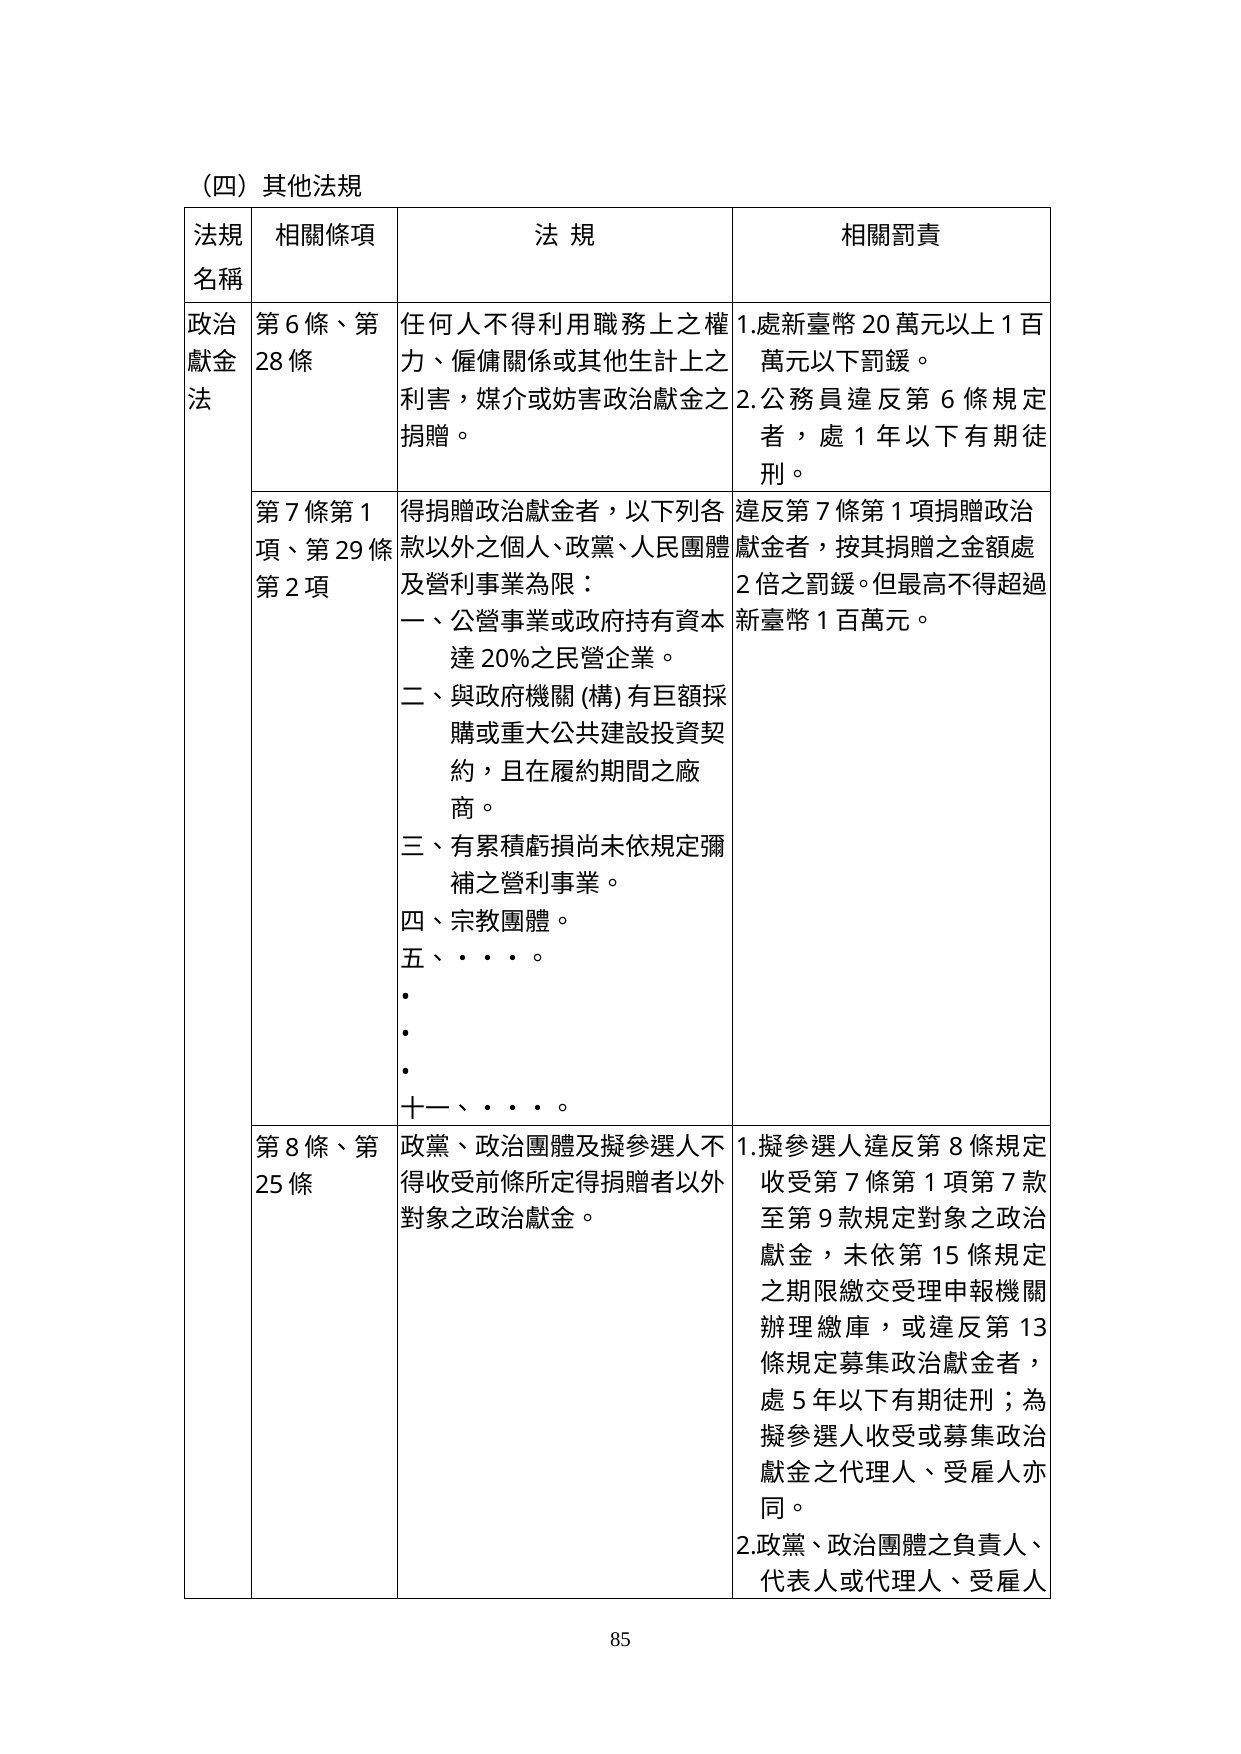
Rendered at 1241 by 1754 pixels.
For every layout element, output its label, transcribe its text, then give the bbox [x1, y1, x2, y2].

table_cell 任何人不得利用職務上之權力、僱傭關係或其他生計上之利害，媒介或妨害政治獻金之捐贈。 [398, 303, 732, 491]
table_cell 違反第7條第1項捐贈政治獻金者，按其捐贈之金額處2倍之罰鍰。但最高不得超過新臺幣1百萬元。 [733, 492, 1050, 1125]
table_cell 第8條、第25條 [252, 1126, 397, 1598]
table_cell 1.處新臺幣20萬元以上1百萬元以下罰鍰。 2.公務員違反第6條規定者，處1年以下有期徒刑。 [733, 303, 1050, 491]
table_header 法 規 [398, 208, 732, 302]
table_header 相關罰責 [733, 208, 1050, 302]
table_header 法規 名稱 [185, 208, 251, 302]
table_cell 得捐贈政治獻金者，以下列各款以外之個人、政黨、人民團體及營利事業為限： 一、公營事業或政府持有資本達20%之民營企業。 二、與政府機關 (構) 有巨額採購或重大公共建設投資契約，且在履約期間之廠商。 三、有累積虧損尚未依規定彌補之營利事業。 四、宗教團體。 五、•••。 • • • 十一、•••。 [398, 492, 732, 1125]
table_header 相關條項 [252, 208, 397, 302]
table_cell 1.擬參選人違反第8條規定收受第7條第1項第7款至第9款規定對象之政治獻金，未依第15條規定之期限繳交受理申報機關辦理繳庫，或違反第13條規定募集政治獻金者，處5年以下有期徒刑；為擬參選人收受或募集政治獻金之代理人、受雇人亦同。 2.政黨、政治團體之負責人、代表人或代理人、受雇人 [733, 1126, 1050, 1598]
table_cell 第7條第1項、第29條第2項 [252, 492, 397, 1125]
table_cell 第6條、第28條 [252, 303, 397, 491]
text （四）其他法規 [187, 150, 1053, 207]
table_cell 政治獻金法 [185, 303, 251, 1598]
table_cell 政黨、政治團體及擬參選人不得收受前條所定得捐贈者以外對象之政治獻金。 [398, 1126, 732, 1598]
